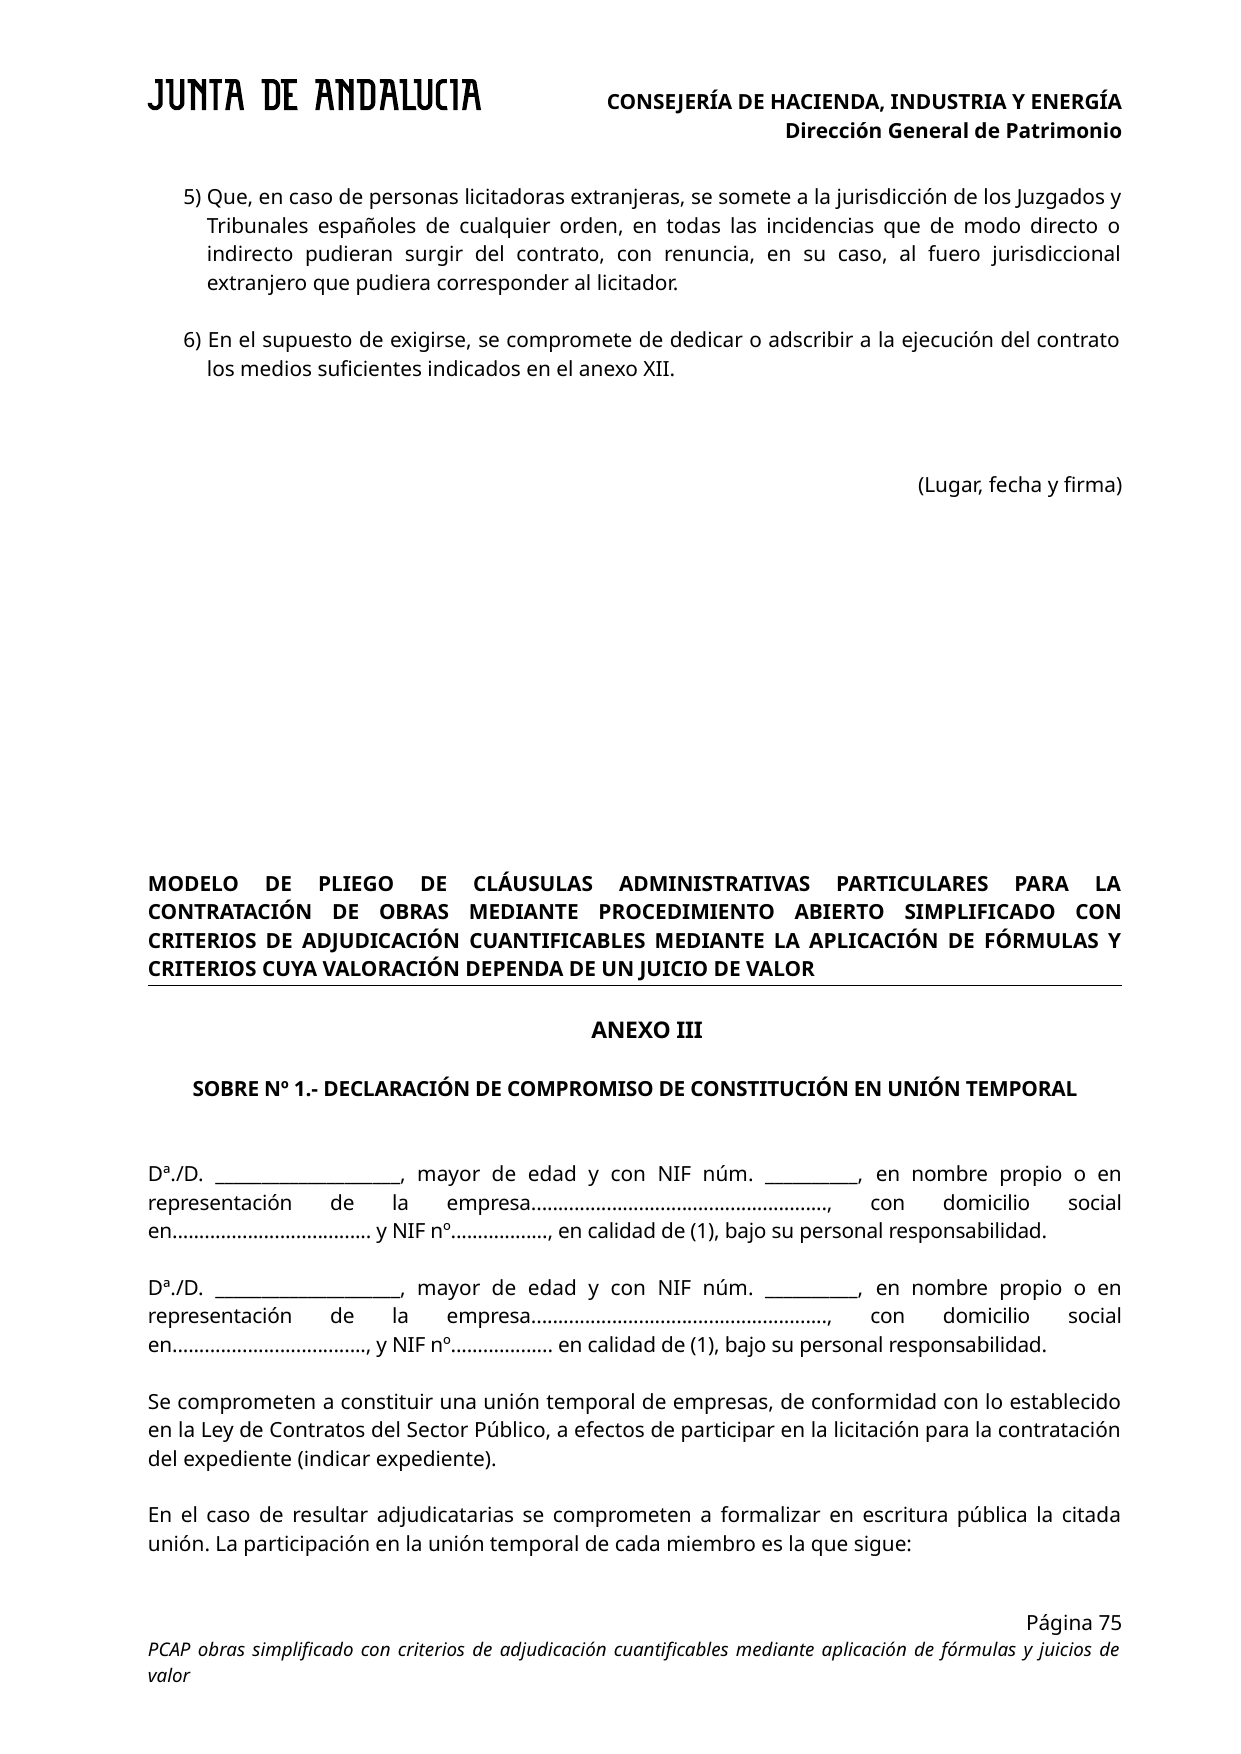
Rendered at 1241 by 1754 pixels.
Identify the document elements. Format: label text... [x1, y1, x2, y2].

text SOBRE Nº 1.- DECLARACIÓN DE COMPROMISO DE CONSTITUCIÓN EN UNIÓN TEMPORAL [148, 1074, 1122, 1102]
text Dª./D. ____________________, mayor de edad y con NIF núm. __________, en nombre propio o en representación de la empresa......................................................., con domicilio social en..................................... y NIF nº.................., en calidad de (1), bajo su personal responsabilidad. [148, 1159, 1122, 1245]
text Dª./D. ____________________, mayor de edad y con NIF núm. __________, en nombre propio o en representación de la empresa......................................................., con domicilio social en...................................., y NIF nº................... en calidad de (1), bajo su personal responsabilidad. [148, 1273, 1122, 1358]
text Se comprometen a constituir una unión temporal de empresas, de conformidad con lo establecido en la Ley de Contratos del Sector Público, a efectos de participar en la licitación para la contratación del expediente (indicar expediente). [148, 1387, 1122, 1472]
text MODELO DE PLIEGO DE CLÁUSULAS ADMINISTRATIVAS PARTICULARES PARA LA CONTRATACIÓN DE OBRAS MEDIANTE PROCEDIMIENTO ABIERTO SIMPLIFICADO CON CRITERIOS DE ADJUDICACIÓN CUANTIFICABLES MEDIANTE LA APLICACIÓN DE FÓRMULAS Y CRITERIOS CUYA VALORACIÓN DEPENDA DE UN JUICIO DE VALOR [148, 869, 1122, 985]
text 6) En el supuesto de exigirse, se compromete de dedicar o adscribir a la ejecución del contrato los medios suficientes indicados en el anexo XII. [183, 326, 1122, 382]
text (Lugar, fecha y firma) [148, 470, 1122, 498]
text En el caso de resultar adjudicatarias se comprometen a formalizar en escritura pública la citada unión. La participación en la unión temporal de cada miembro es la que sigue: [148, 1501, 1122, 1557]
text 5) Que, en caso de personas licitadoras extranjeras, se somete a la jurisdicción de los Juzgados y Tribunales españoles de cualquier orden, en todas las incidencias que de modo directo o indirecto pudieran surgir del contrato, con renuncia, en su caso, al fuero jurisdiccional extranjero que pudiera corresponder al licitador. [183, 182, 1122, 296]
text ANEXO III [177, 1014, 1122, 1046]
